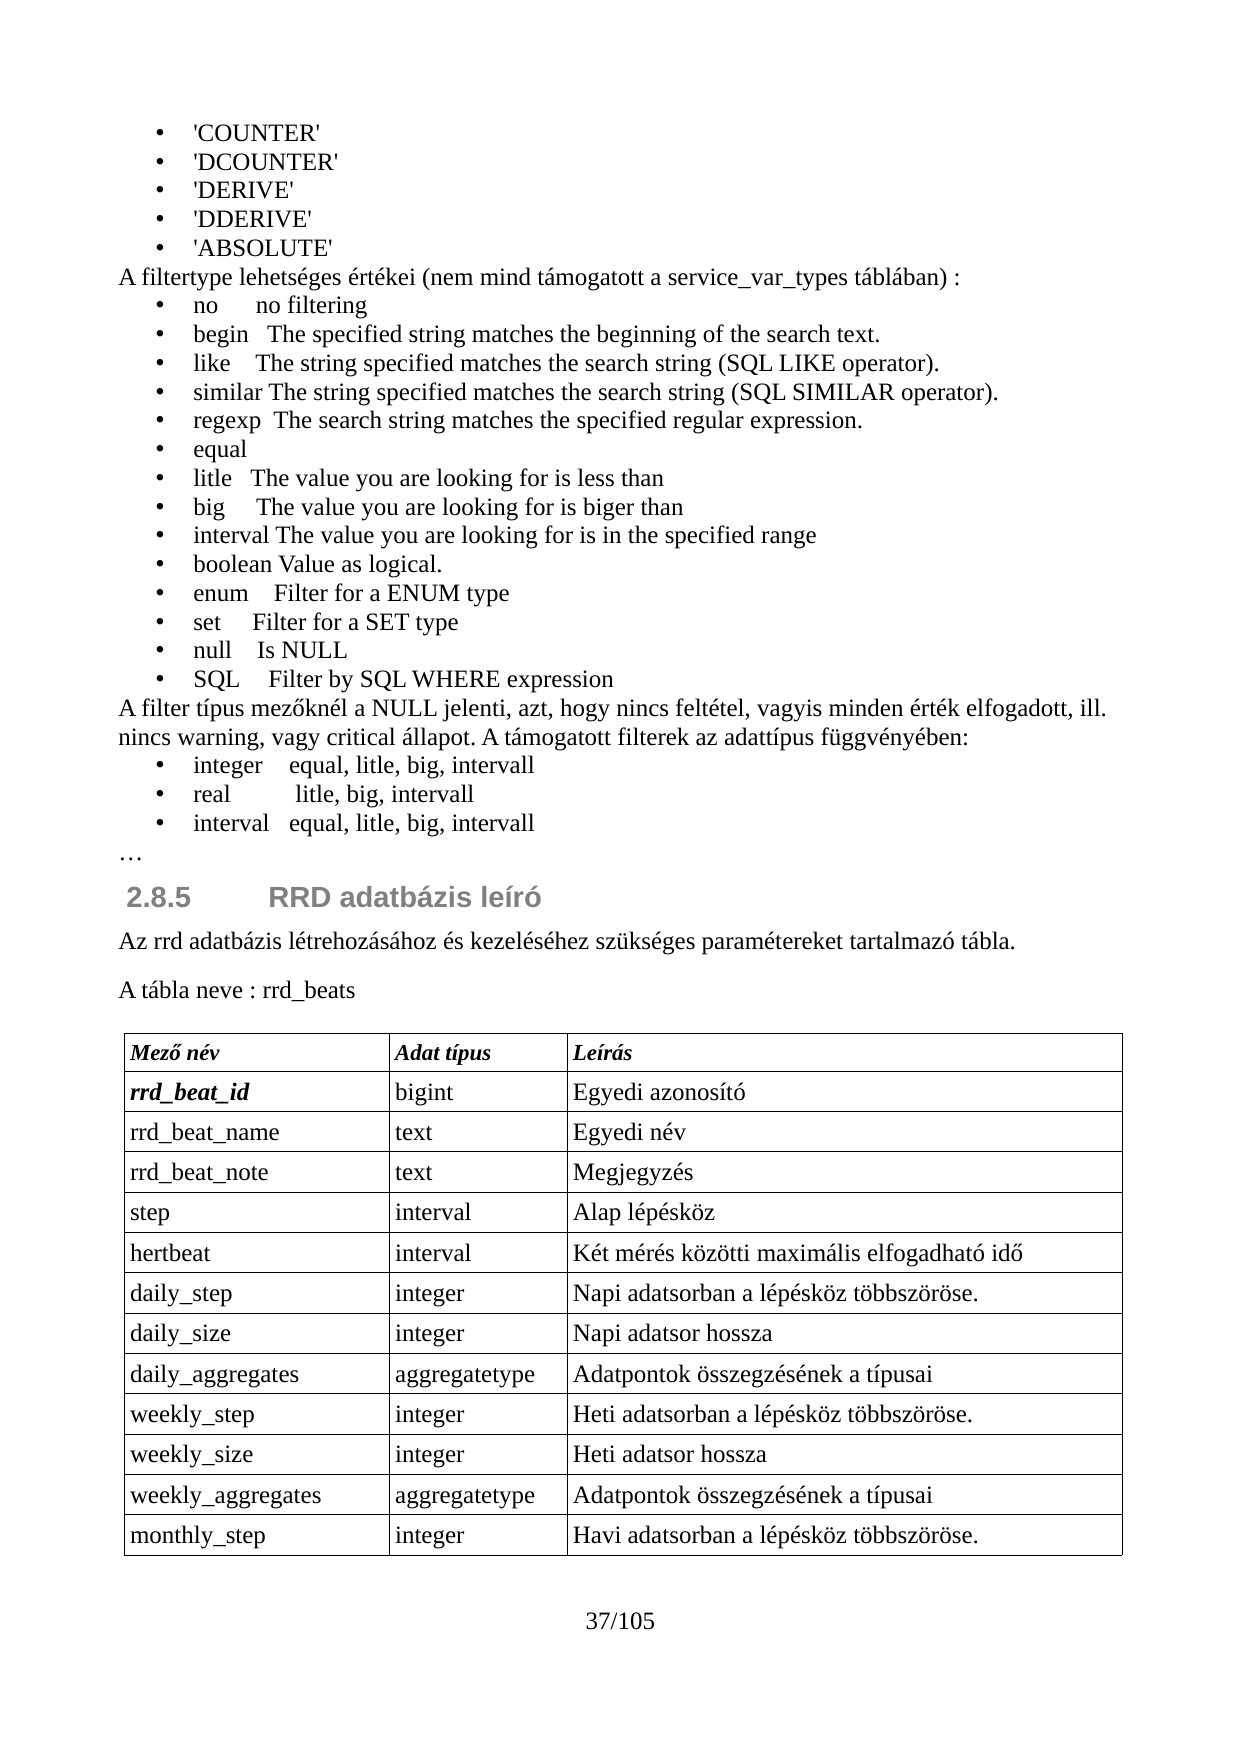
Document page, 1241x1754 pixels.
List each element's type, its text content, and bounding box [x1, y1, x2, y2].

table_cell interval [390, 1193, 567, 1232]
table_cell rrd_beat_name [125, 1112, 389, 1151]
table_header Adat típus [390, 1034, 567, 1071]
text A filter típus mezőknél a NULL jelenti, azt, hogy nincs feltétel, vagyis minden érték elfogadott, ill. nincs warning, vagy critical állapot. A támogatott filterek az adattípus függvényében: [118, 693, 1122, 751]
table_cell integer [390, 1394, 567, 1433]
table_header Mező név [125, 1034, 389, 1071]
table_cell text [390, 1112, 567, 1151]
table_header Leírás [568, 1034, 1122, 1071]
list no no filtering [156, 291, 1122, 319]
table_cell weekly_size [125, 1435, 389, 1474]
table_cell Egyedi azonosító [568, 1072, 1122, 1111]
table_cell Egyedi név [568, 1112, 1122, 1151]
list set Filter for a SET type [156, 607, 1122, 636]
table_cell integer [390, 1314, 567, 1353]
table_cell Heti adatsorban a lépésköz többszöröse. [568, 1394, 1122, 1433]
list integer equal, litle, big, intervall [156, 751, 1122, 779]
list regexp The search string matches the specified regular expression. [156, 406, 1122, 434]
table_cell integer [390, 1435, 567, 1474]
text A filtertype lehetséges értékei (nem mind támogatott a service_var_types táblában) : [118, 262, 1122, 291]
table_cell weekly_step [125, 1394, 389, 1433]
list 'COUNTER' [156, 118, 1122, 147]
table_cell Alap lépésköz [568, 1193, 1122, 1232]
table_cell Heti adatsor hossza [568, 1435, 1122, 1474]
table_cell Napi adatsor hossza [568, 1314, 1122, 1353]
table_cell monthly_step [125, 1515, 389, 1554]
table_cell rrd_beat_id [125, 1072, 389, 1111]
table_cell integer [390, 1515, 567, 1554]
subtitle RRD adatbázis leíró [118, 880, 1122, 914]
list like The string specified matches the search string (SQL LIKE operator). [156, 348, 1122, 377]
table_cell weekly_aggregates [125, 1475, 389, 1514]
table_cell Adatpontok összegzésének a típusai [568, 1354, 1122, 1393]
list SQL Filter by SQL WHERE expression [156, 664, 1122, 693]
list interval The value you are looking for is in the specified range [156, 521, 1122, 549]
list 'ABSOLUTE' [156, 233, 1122, 262]
list begin The specified string matches the beginning of the search text. [156, 319, 1122, 348]
table_cell interval [390, 1233, 567, 1272]
text … [118, 837, 1122, 866]
table_cell integer [390, 1273, 567, 1313]
table_cell Adatpontok összegzésének a típusai [568, 1475, 1122, 1514]
table_cell hertbeat [125, 1233, 389, 1272]
list 'DERIVE' [156, 176, 1122, 204]
list interval equal, litle, big, intervall [156, 808, 1122, 837]
table_cell rrd_beat_note [125, 1152, 389, 1192]
table_cell aggregatetype [390, 1475, 567, 1514]
table_cell daily_step [125, 1273, 389, 1313]
list litle The value you are looking for is less than [156, 463, 1122, 492]
list big The value you are looking for is biger than [156, 492, 1122, 521]
list real litle, big, intervall [156, 779, 1122, 808]
table_cell bigint [390, 1072, 567, 1111]
table_cell daily_size [125, 1314, 389, 1353]
list equal [156, 434, 1122, 463]
table_cell Napi adatsorban a lépésköz többszöröse. [568, 1273, 1122, 1313]
list enum Filter for a ENUM type [156, 578, 1122, 607]
list 'DDERIVE' [156, 204, 1122, 233]
table_cell Havi adatsorban a lépésköz többszöröse. [568, 1515, 1122, 1554]
table_cell aggregatetype [390, 1354, 567, 1393]
table_cell Megjegyzés [568, 1152, 1122, 1192]
text A tábla neve : rrd_beats [118, 975, 1122, 1004]
list null Is NULL [156, 636, 1122, 664]
text Az rrd adatbázis létrehozásához és kezeléséhez szükséges paramétereket tartalmazó tábla. [118, 926, 1122, 955]
table_cell text [390, 1152, 567, 1192]
table_cell daily_aggregates [125, 1354, 389, 1393]
table_cell step [125, 1193, 389, 1232]
list boolean Value as logical. [156, 549, 1122, 578]
list similar The string specified matches the search string (SQL SIMILAR operator). [156, 377, 1122, 406]
table_cell Két mérés közötti maximális elfogadható idő [568, 1233, 1122, 1272]
list 'DCOUNTER' [156, 147, 1122, 176]
